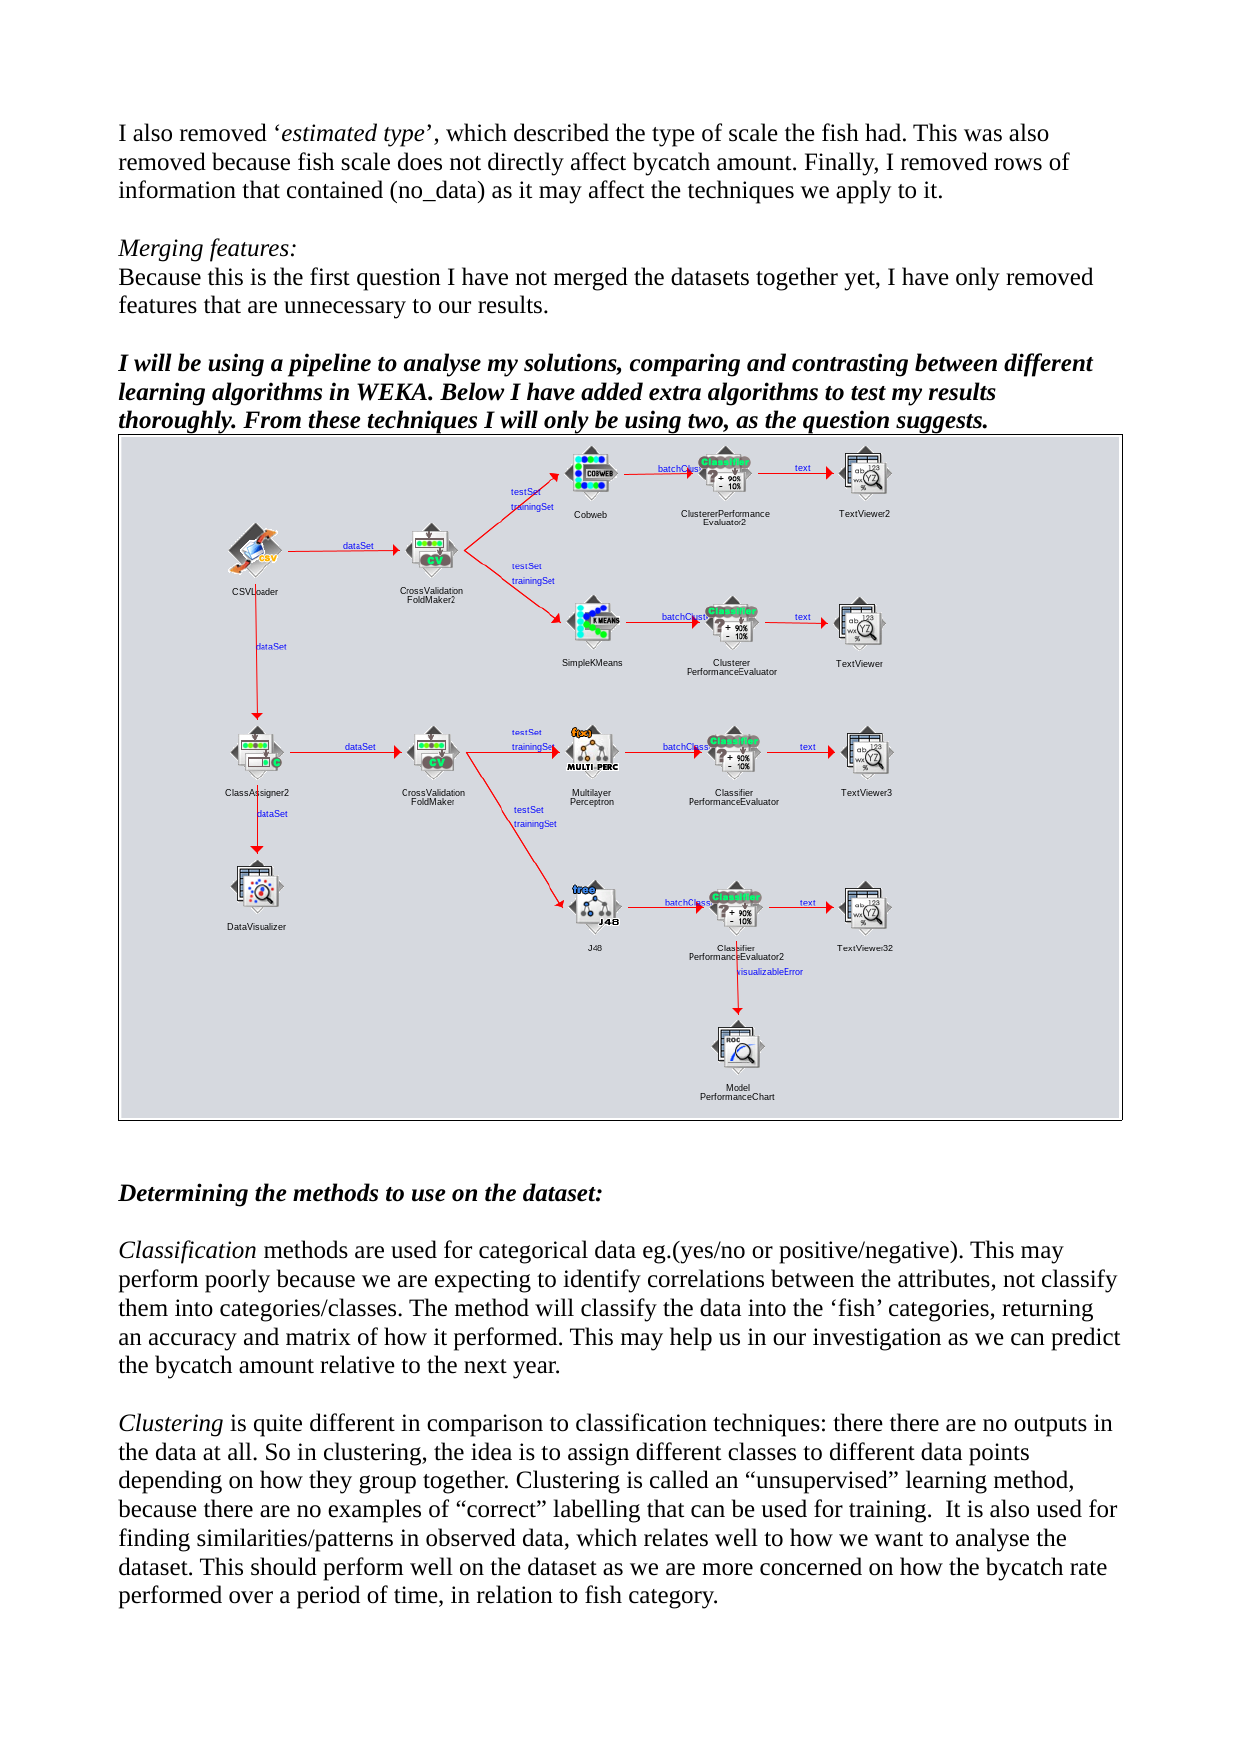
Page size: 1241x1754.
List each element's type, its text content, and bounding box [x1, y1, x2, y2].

text Merging features: [118, 233, 1122, 262]
text Classification methods are used for categorical data eg.(yes/no or positive/negative). This may perform poorly because we are expecting to identify correlations between the attributes, not classify them into categories/classes. The method will classify the data into the ‘fish’ categories, returning an accuracy and matrix of how it performed. This may help us in our investigation as we can predict the bycatch amount relative to the next year. [118, 1235, 1122, 1379]
text Clustering is quite different in comparison to classification techniques: there there are no outputs in the data at all. So in clustering, the idea is to assign different classes to different data points depending on how they group together. Clustering is called an “unsupervised” learning method, because there are no examples of “correct” labelling that can be used for training. It is also used for finding similarities/patterns in observed data, which relates well to how we want to analyse the dataset. This should perform well on the dataset as we are more concerned on how the bycatch rate performed over a period of time, in relation to fish category. [118, 1408, 1122, 1609]
text I will be using a pipeline to analyse my solutions, comparing and contrasting between different learning algorithms in WEKA. Below I have added extra algorithms to test my results thoroughly. From these techniques I will only be using two, as the question suggests. [118, 348, 1122, 434]
text Because this is the first question I have not merged the datasets together yet, I have only removed features that are unnecessary to our results. [118, 262, 1122, 319]
picture [121, 437, 1119, 1118]
text Determining the methods to use on the dataset: [118, 1178, 1122, 1207]
text I also removed ‘estimated type’, which described the type of scale the fish had. This was also removed because fish scale does not directly affect bycatch amount. Finally, I removed rows of information that contained (no_data) as it may affect the techniques we apply to it. [118, 118, 1122, 204]
